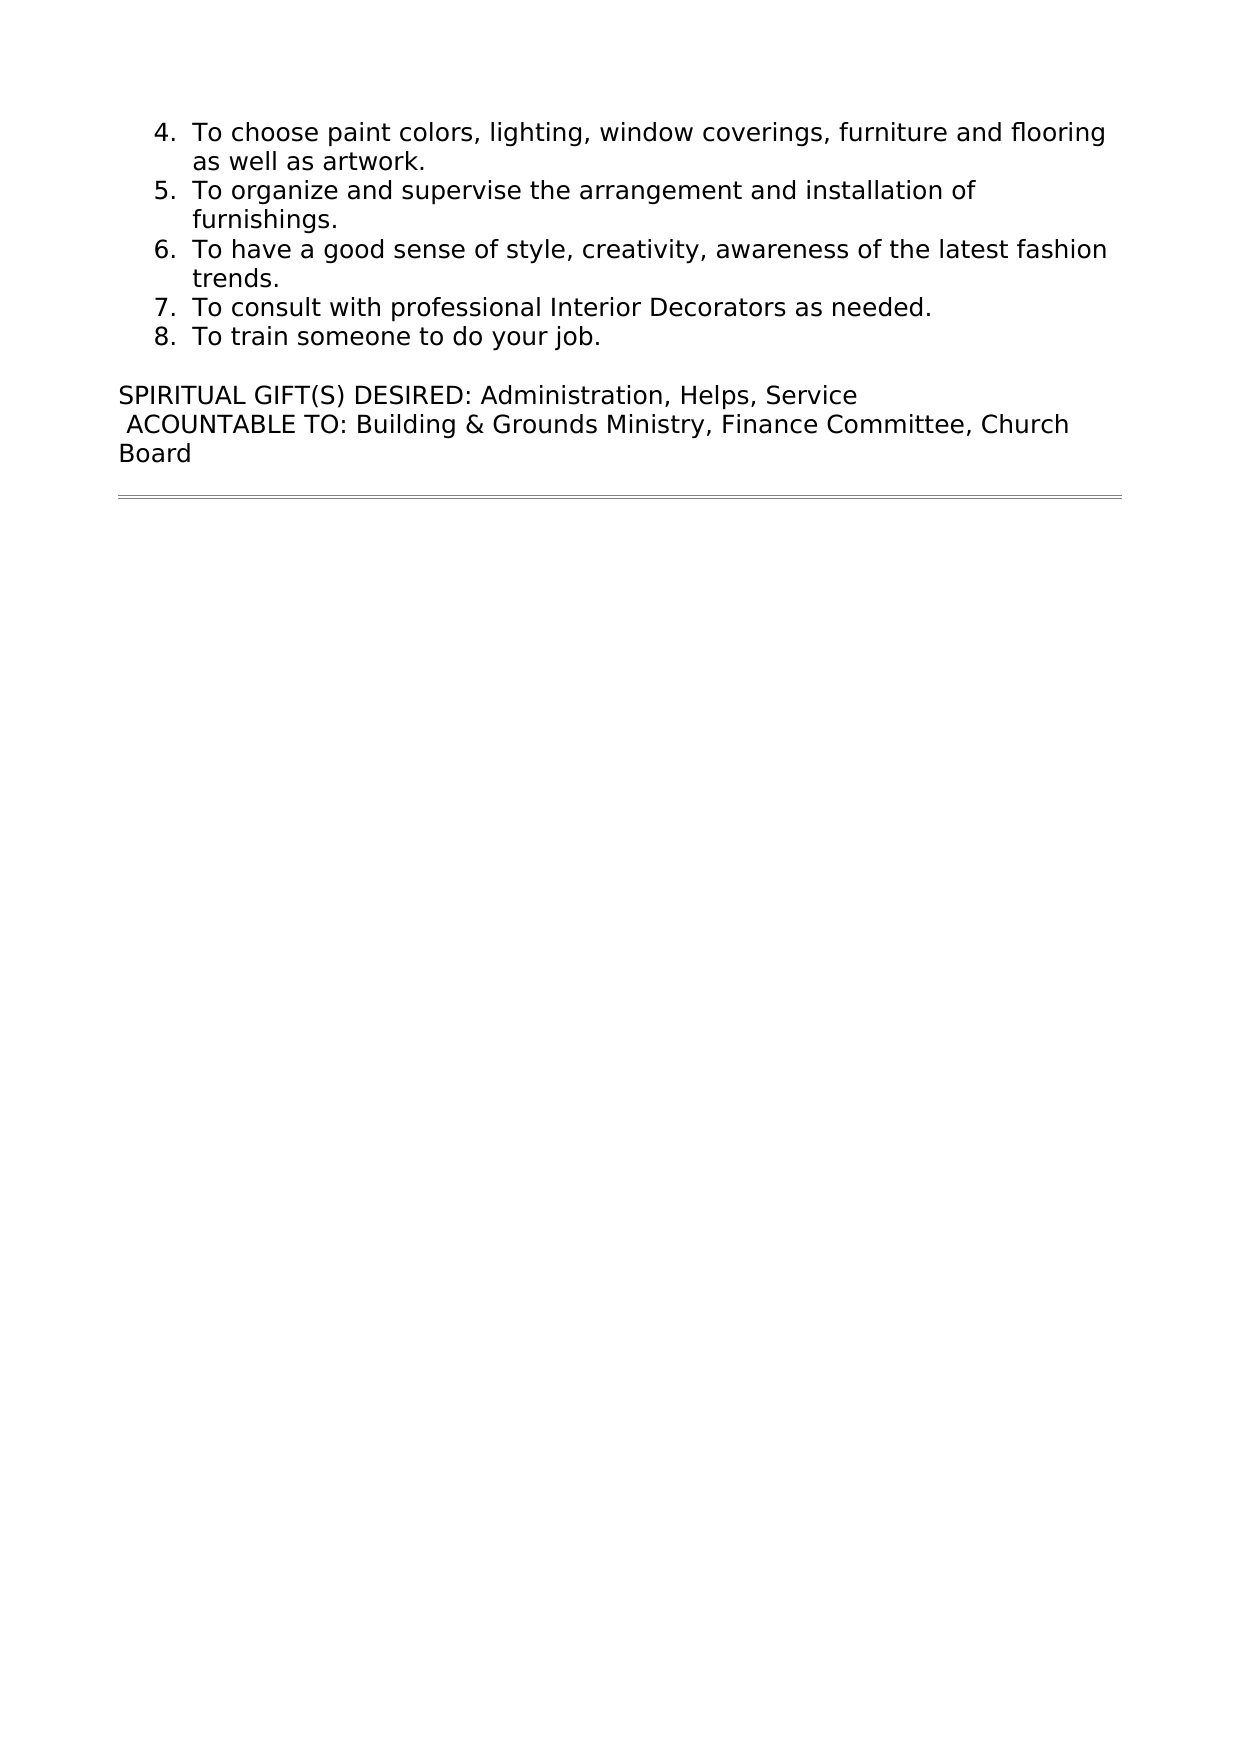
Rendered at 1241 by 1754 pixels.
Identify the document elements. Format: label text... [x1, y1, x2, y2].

list To consult with professional Interior Decorators as needed. [177, 293, 1122, 322]
list To choose paint colors, lighting, window coverings, furniture and flooring as well as artwork. [177, 118, 1122, 176]
list To have a good sense of style, creativity, awareness of the latest fashion trends. [177, 235, 1122, 293]
text SPIRITUAL GIFT(S) DESIRED: Administration, Helps, Service ACOUNTABLE TO: Building & Grounds Ministry, Finance Committee, Church Board [118, 381, 1122, 468]
list To organize and supervise the arrangement and installation of furnishings. [177, 176, 1122, 235]
list To train someone to do your job. [177, 322, 1122, 351]
